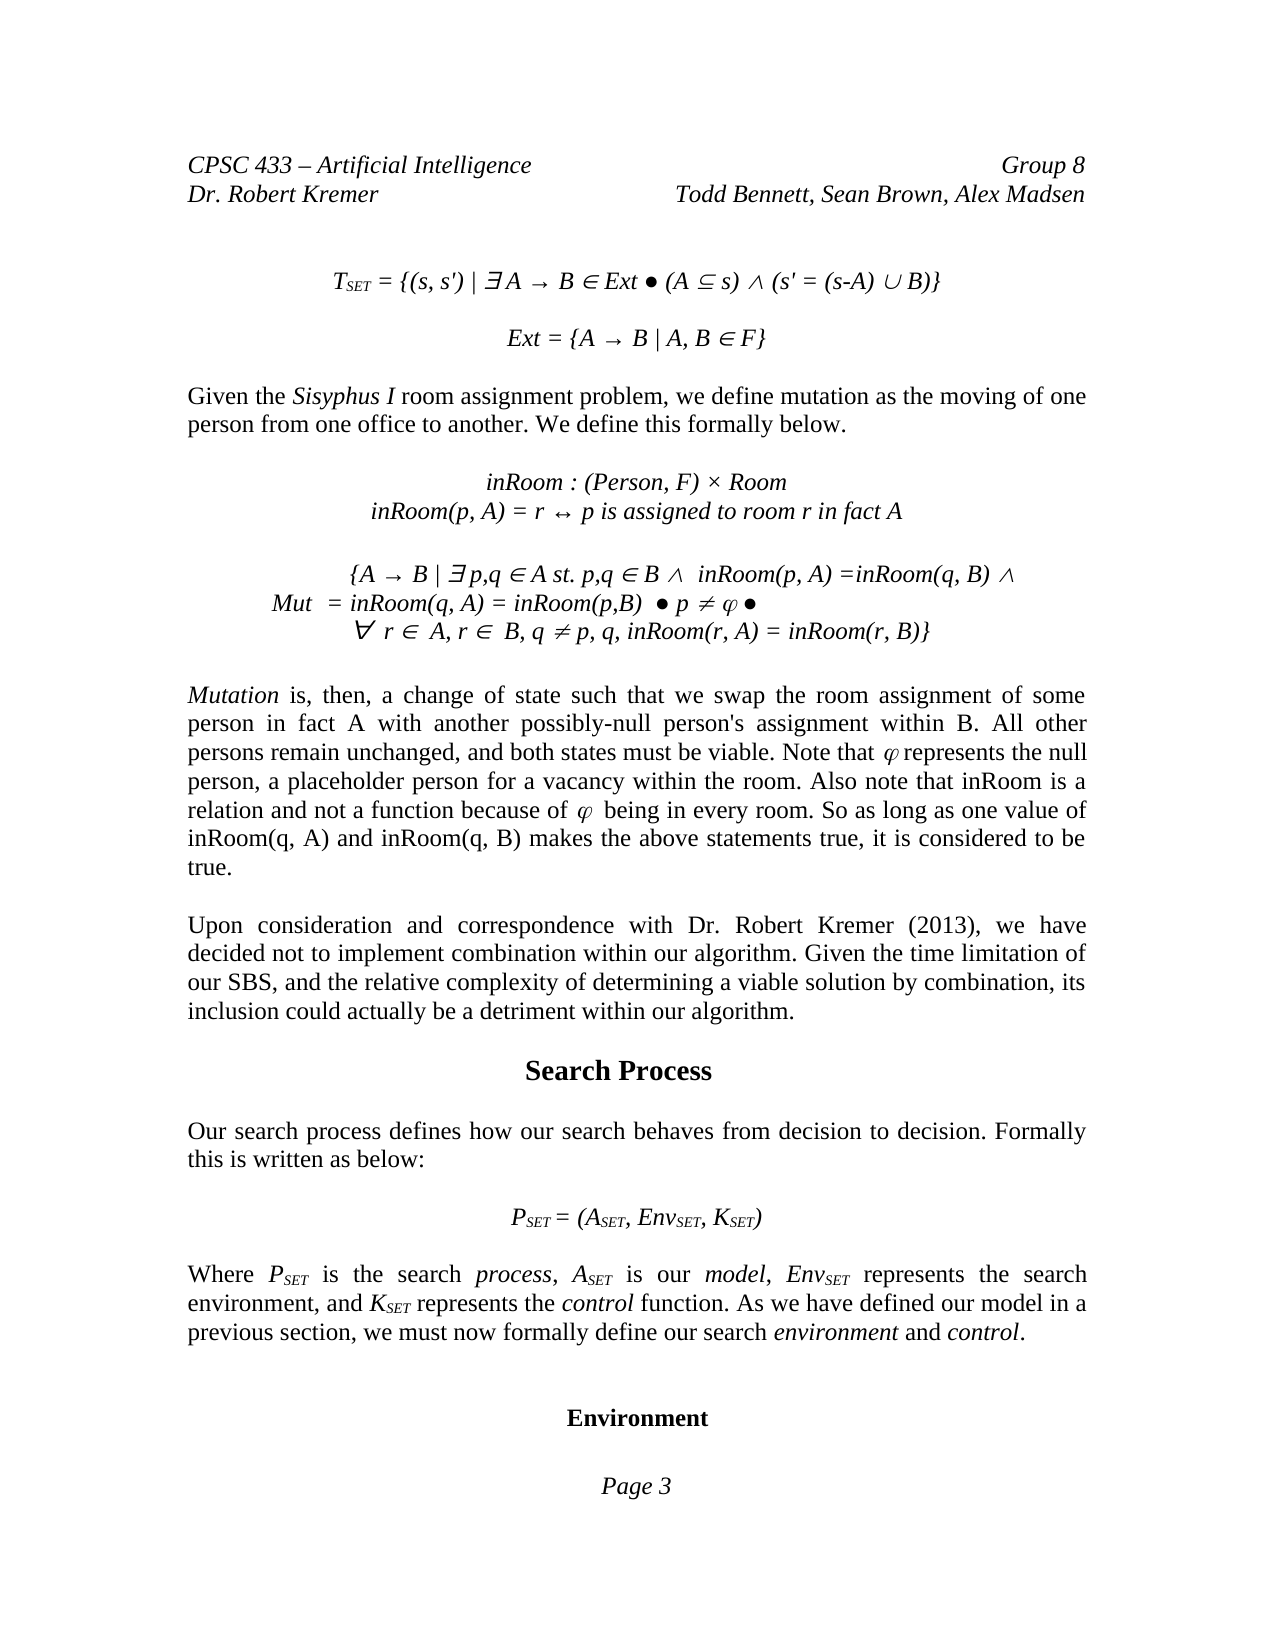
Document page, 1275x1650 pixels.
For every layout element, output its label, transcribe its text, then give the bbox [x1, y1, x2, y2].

text inRoom : (Person, F) × Room [187, 467, 1087, 496]
text Mutation is, then, a change of state such that we swap the room assignment of some person in fact A with another possibly-null person's assignment within B. All other persons remain unchanged, and both states must be viable. Note that φ represents the null person, a placeholder person for a vacancy within the room. Also note that inRoom is a relation and not a function because of φ being in every room. So as long as one value of inRoom(q, A) and inRoom(q, B) makes the above statements true, it is considered to be true. [187, 680, 1087, 881]
text Search Process [187, 1053, 1087, 1087]
text TSET = {(s, s') | ∃ A → B ∈ Ext ● (A ⊆ s) ∧ (s' = (s-A) ∪ B)} [187, 266, 1087, 294]
text Upon consideration and correspondence with Dr. Robert Kremer (2013), we have decided not to implement combination within our algorithm. Given the time limitation of our SBS, and the relative complexity of determining a viable solution by combination, its inclusion could actually be a detriment within our algorithm. [187, 910, 1087, 1025]
text PSET = (ASET, EnvSET, KSET) [187, 1202, 1087, 1231]
text Given the Sisyphus I room assignment problem, we define mutation as the moving of one person from one office to another. We define this formally below. [187, 381, 1087, 438]
text inRoom(p, A) = r ↔ p is assigned to room r in fact A [187, 496, 1087, 524]
text Ext = {A → B | A, B ∈ F} [187, 323, 1087, 352]
text Where PSET is the search process, ASET is our model, EnvSET represents the search environment, and KSET represents the control function. As we have defined our model in a previous section, we must now formally define our search environment and control. [187, 1259, 1087, 1346]
table_header {A → B | ∃ p,q ∈ A st. p,q ∈ B ∧ inRoom(p, A) =inRoom(q, B) ∧ inRoom(q, A) = inRoom(p,B) ● p ≠ φ ● ∀ r ∈ A, r ∈ B, q ≠ p, q, inRoom(r, A) = inRoom(r, B)} [344, 553, 1052, 651]
text Environment [187, 1403, 1087, 1432]
text Our search process defines how our search behaves from decision to decision. Formally this is written as below: [187, 1116, 1087, 1173]
table_header = [320, 553, 344, 651]
table_header Mut [266, 553, 320, 651]
